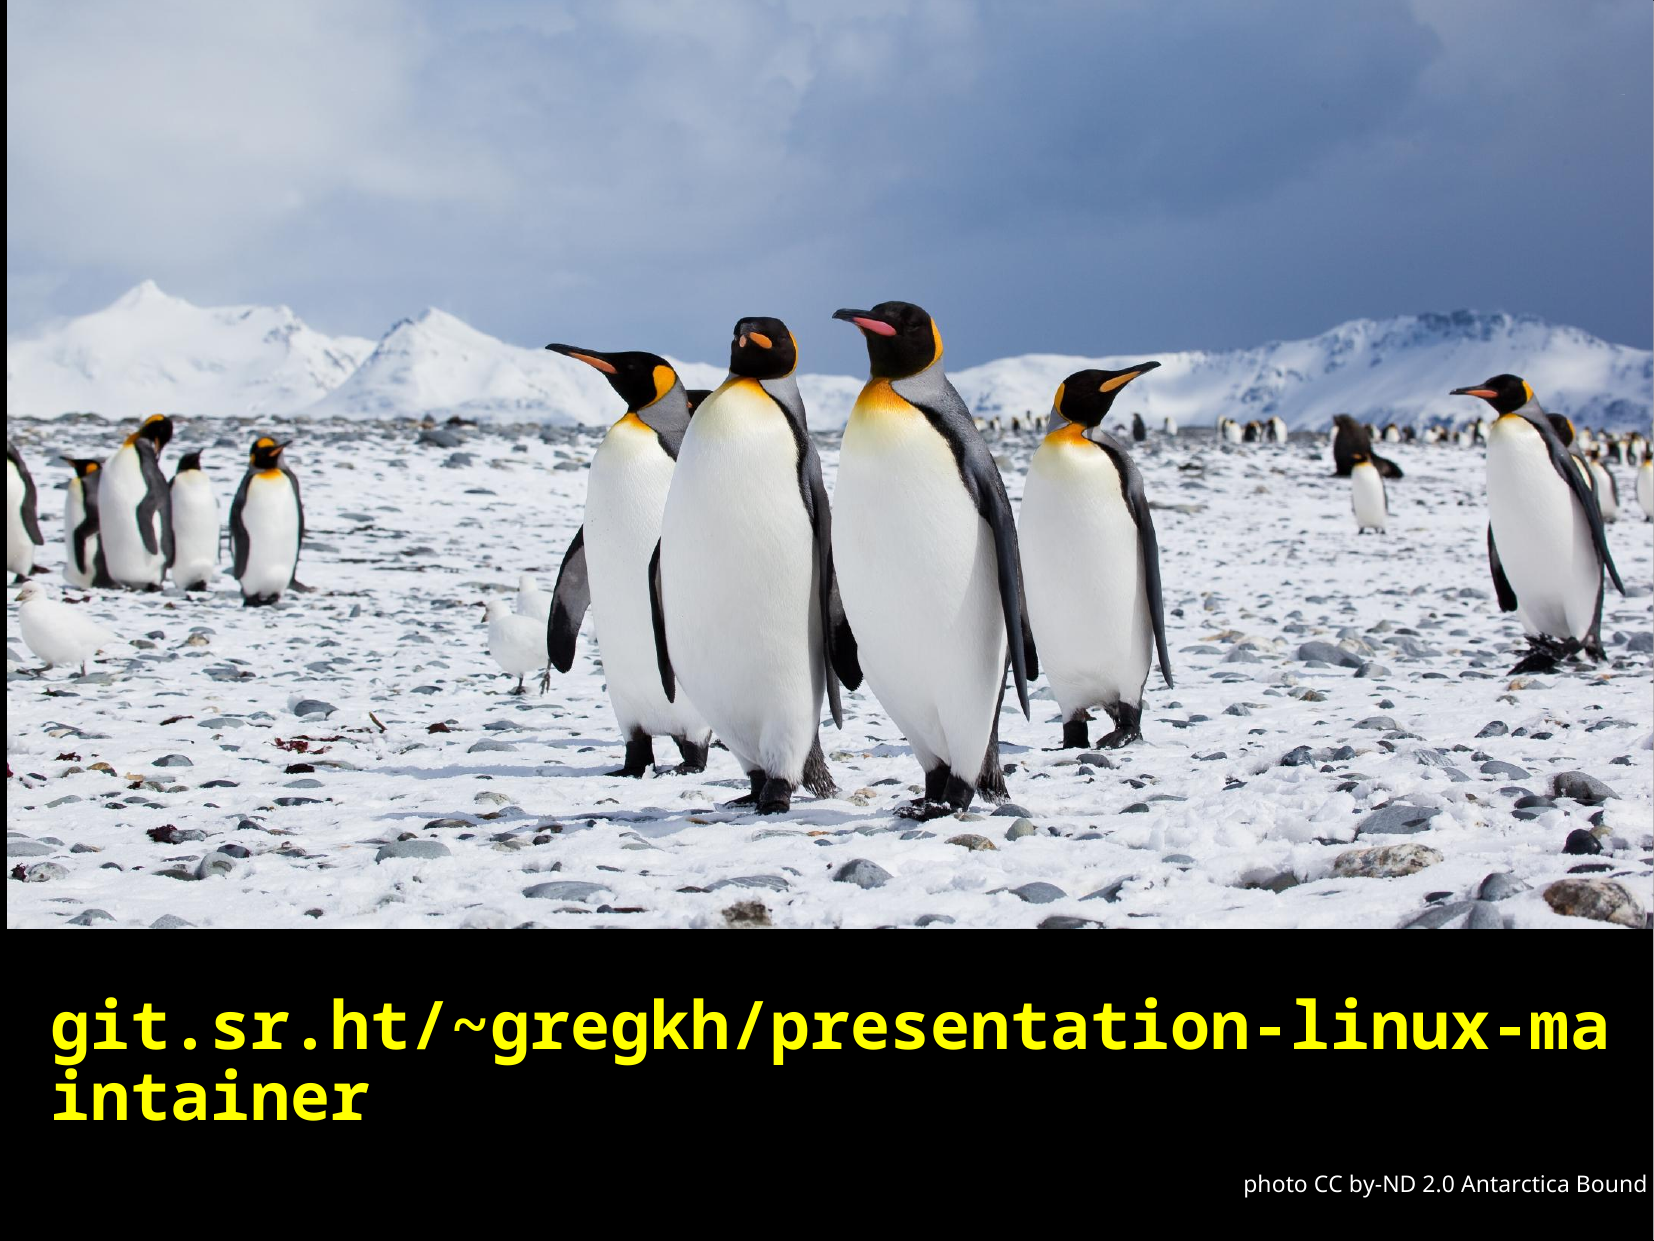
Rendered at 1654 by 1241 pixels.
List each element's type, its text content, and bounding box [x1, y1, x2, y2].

picture [7, 0, 1654, 929]
text_box photo CC by-ND 2.0 Antarctica Bound [1228, 1160, 1654, 1208]
text_box [0, 0, 1654, 1241]
text_box git.sr.ht/~gregkh/presentation-linux-maintainer [36, 970, 1644, 1062]
